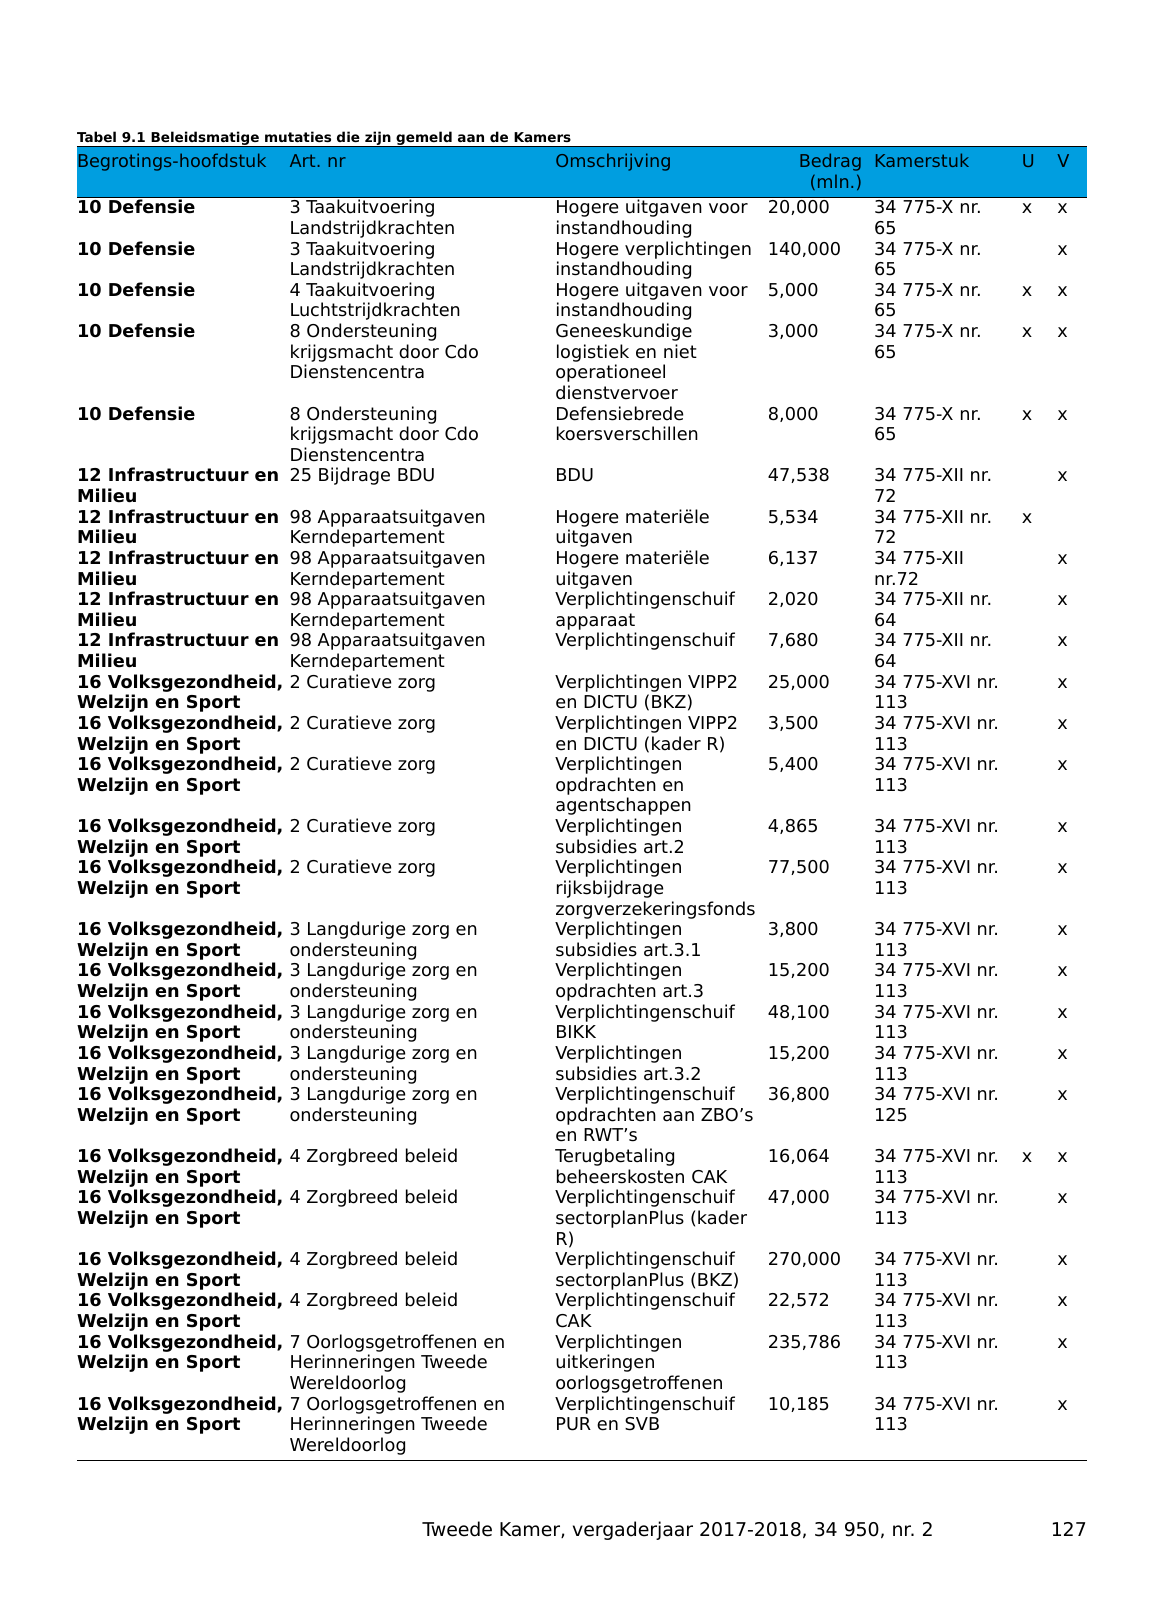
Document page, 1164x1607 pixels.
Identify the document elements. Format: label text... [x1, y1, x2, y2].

table_cell 3,500 [762, 713, 868, 754]
table_cell 34 775-XVI nr. 113 [868, 960, 1016, 1002]
table_cell x [1051, 713, 1087, 754]
table_cell 4,865 [762, 816, 868, 857]
table_cell U [1016, 147, 1051, 197]
table_cell Verplichtingen opdrachten en agentschappen [549, 754, 762, 816]
table_cell Verplichtingen uitkeringen oorlogsgetroffenen [549, 1332, 762, 1393]
table_cell x [1051, 1043, 1087, 1084]
table_cell [1016, 1084, 1051, 1146]
table_cell 98 Apparaatsuitgaven Kerndepartement [284, 507, 549, 548]
table_cell 10,185 [762, 1394, 868, 1460]
table_cell 2 Curatieve zorg [284, 672, 549, 713]
table_cell 34 775-X nr. 65 [868, 321, 1016, 403]
table_cell Hogere uitgaven voor instandhouding [549, 198, 762, 238]
table_cell x [1051, 960, 1087, 1002]
table_cell Verplichtingen subsidies art.2 [549, 816, 762, 857]
table_cell 34 775-X nr. 65 [868, 404, 1016, 465]
table_cell x [1051, 1332, 1087, 1393]
table_cell x [1051, 672, 1087, 713]
table_cell 16 Volksgezondheid, Welzijn en Sport [77, 754, 283, 816]
table_cell Verplichtingen VIPP2 en DICTU (BKZ) [549, 672, 762, 713]
table_cell 34 775-XVI nr. 113 [868, 1332, 1016, 1393]
table_cell 12 Infrastructuur en Milieu [77, 465, 283, 507]
table_cell Omschrijving [549, 147, 762, 197]
table_cell 7 Oorlogsgetroffenen en Herinneringen Tweede Wereldoorlog [284, 1332, 549, 1393]
table_cell 16 Volksgezondheid, Welzijn en Sport [77, 960, 283, 1002]
table_cell x [1051, 465, 1087, 507]
table_cell 16 Volksgezondheid, Welzijn en Sport [77, 672, 283, 713]
table_cell 25,000 [762, 672, 868, 713]
table_cell 10 Defensie [77, 239, 283, 280]
table_cell 3,800 [762, 919, 868, 960]
table_cell 34 775-XII nr. 64 [868, 589, 1016, 630]
table_cell x [1051, 1249, 1087, 1290]
table_cell 34 775-XVI nr. 113 [868, 713, 1016, 754]
table_cell 34 775-XVI nr. 125 [868, 1084, 1016, 1146]
table_cell 2,020 [762, 589, 868, 630]
table_cell 34 775-XVI nr. 113 [868, 754, 1016, 816]
table_cell [1016, 465, 1051, 507]
table_cell 34 775-XII nr. 64 [868, 630, 1016, 672]
table_cell 3 Langdurige zorg en ondersteuning [284, 1084, 549, 1146]
table_cell 270,000 [762, 1249, 868, 1290]
table_cell [1016, 1290, 1051, 1332]
table_cell 34 775-XVI nr. 113 [868, 1187, 1016, 1249]
table_cell [1016, 1394, 1051, 1460]
table_cell 2 Curatieve zorg [284, 713, 549, 754]
table_cell x [1051, 1187, 1087, 1249]
table_cell x [1016, 404, 1051, 465]
table_cell 34 775-X nr. 65 [868, 198, 1016, 238]
table_cell 16 Volksgezondheid, Welzijn en Sport [77, 919, 283, 960]
table_cell 8 Ondersteuning krijgsmacht door Cdo Dienstencentra [284, 321, 549, 403]
table_cell 34 775-XVI nr. 113 [868, 919, 1016, 960]
table_cell Art. nr [284, 147, 549, 197]
table_cell 16 Volksgezondheid, Welzijn en Sport [77, 816, 283, 857]
table_cell [1016, 1249, 1051, 1290]
table_cell [1016, 1043, 1051, 1084]
table_cell 34 775-XVI nr. 113 [868, 1249, 1016, 1290]
table_cell 3 Taakuitvoering Landstrijdkrachten [284, 198, 549, 238]
table_cell x [1016, 280, 1051, 321]
table_cell 36,800 [762, 1084, 868, 1146]
table_cell 3 Langdurige zorg en ondersteuning [284, 1002, 549, 1043]
table_cell Verplichtingen VIPP2 en DICTU (kader R) [549, 713, 762, 754]
table_cell x [1016, 1146, 1051, 1187]
table_cell 3 Taakuitvoering Landstrijdkrachten [284, 239, 549, 280]
table_cell [1016, 239, 1051, 280]
table_cell 7 Oorlogsgetroffenen en Herinneringen Tweede Wereldoorlog [284, 1394, 549, 1460]
table_cell 77,500 [762, 857, 868, 919]
table_cell Bedrag (mln.) [762, 147, 868, 197]
table_cell Verplichtingenschuif apparaat [549, 589, 762, 630]
table_cell x [1051, 919, 1087, 960]
table_cell [1016, 630, 1051, 672]
table_cell x [1051, 816, 1087, 857]
table_cell 34 775-X nr. 65 [868, 239, 1016, 280]
table_cell 34 775-XII nr. 72 [868, 507, 1016, 548]
table_cell 10 Defensie [77, 321, 283, 403]
table_cell 2 Curatieve zorg [284, 754, 549, 816]
table_cell 22,572 [762, 1290, 868, 1332]
table_cell 16 Volksgezondheid, Welzijn en Sport [77, 1084, 283, 1146]
table_cell 16 Volksgezondheid, Welzijn en Sport [77, 1394, 283, 1460]
table_cell 235,786 [762, 1332, 868, 1393]
table_cell 3 Langdurige zorg en ondersteuning [284, 960, 549, 1002]
table_cell 34 775-XII nr. 72 [868, 465, 1016, 507]
table_cell 16 Volksgezondheid, Welzijn en Sport [77, 1249, 283, 1290]
table_cell 15,200 [762, 960, 868, 1002]
table_cell Hogere materiële uitgaven [549, 548, 762, 589]
table_cell 34 775-XVI nr. 113 [868, 816, 1016, 857]
table_cell [1016, 1332, 1051, 1393]
table_cell x [1051, 548, 1087, 589]
table_cell Hogere uitgaven voor instandhouding [549, 280, 762, 321]
table_cell x [1051, 1394, 1087, 1460]
table_cell 2 Curatieve zorg [284, 816, 549, 857]
table_cell 4 Zorgbreed beleid [284, 1187, 549, 1249]
table_cell 6,137 [762, 548, 868, 589]
table_header Tabel 9.1 Beleidsmatige mutaties die zijn gemeld aan de Kamers [77, 130, 1087, 146]
table_cell x [1051, 857, 1087, 919]
table_cell Terugbetaling beheerskosten CAK [549, 1146, 762, 1187]
table_cell [1016, 672, 1051, 713]
table_cell 3 Langdurige zorg en ondersteuning [284, 919, 549, 960]
table_cell 34 775-XVI nr. 113 [868, 1146, 1016, 1187]
table_cell x [1051, 1290, 1087, 1332]
table_cell 5,534 [762, 507, 868, 548]
table_cell 16 Volksgezondheid, Welzijn en Sport [77, 1290, 283, 1332]
table_cell 16 Volksgezondheid, Welzijn en Sport [77, 1146, 283, 1187]
table_cell 47,538 [762, 465, 868, 507]
table_cell 47,000 [762, 1187, 868, 1249]
table_cell x [1051, 404, 1087, 465]
table_cell 16 Volksgezondheid, Welzijn en Sport [77, 1187, 283, 1249]
table_cell x [1051, 1002, 1087, 1043]
table_cell Verplichtingenschuif sectorplanPlus (kader R) [549, 1187, 762, 1249]
table_cell 10 Defensie [77, 280, 283, 321]
table_cell 8 Ondersteuning krijgsmacht door Cdo Dienstencentra [284, 404, 549, 465]
table_cell [1016, 589, 1051, 630]
table_cell [1016, 960, 1051, 1002]
table_cell Verplichtingen subsidies art.3.2 [549, 1043, 762, 1084]
table_cell 10 Defensie [77, 404, 283, 465]
table_cell x [1051, 754, 1087, 816]
table_cell 4 Zorgbreed beleid [284, 1146, 549, 1187]
table_cell 16,064 [762, 1146, 868, 1187]
table_cell V [1051, 147, 1087, 197]
table_cell [1051, 507, 1087, 548]
table_cell 48,100 [762, 1002, 868, 1043]
table_cell 34 775-X nr. 65 [868, 280, 1016, 321]
table_cell Verplichtingen rijksbijdrage zorgverzekeringsfonds [549, 857, 762, 919]
table_cell x [1051, 280, 1087, 321]
table_cell 34 775-XVI nr. 113 [868, 1394, 1016, 1460]
table_cell Verplichtingenschuif CAK [549, 1290, 762, 1332]
table_cell 16 Volksgezondheid, Welzijn en Sport [77, 713, 283, 754]
table_cell 20,000 [762, 198, 868, 238]
table_cell [1016, 754, 1051, 816]
table_cell x [1051, 630, 1087, 672]
table_cell [1016, 1187, 1051, 1249]
table_cell 7,680 [762, 630, 868, 672]
table_cell 34 775-XVI nr. 113 [868, 1043, 1016, 1084]
table_cell Hogere verplichtingen instandhouding [549, 239, 762, 280]
table_cell x [1051, 321, 1087, 403]
table_cell 34 775-XII nr.72 [868, 548, 1016, 589]
table_cell Kamerstuk [868, 147, 1016, 197]
table_cell Geneeskundige logistiek en niet operationeel dienstvervoer [549, 321, 762, 403]
table_cell Verplichtingen opdrachten art.3 [549, 960, 762, 1002]
table_cell [1016, 1002, 1051, 1043]
table_cell 16 Volksgezondheid, Welzijn en Sport [77, 1332, 283, 1393]
table_cell 25 Bijdrage BDU [284, 465, 549, 507]
table_cell Verplichtingenschuif opdrachten aan ZBO’s en RWT’s [549, 1084, 762, 1146]
table_cell 98 Apparaatsuitgaven Kerndepartement [284, 630, 549, 672]
table_cell x [1016, 321, 1051, 403]
table_cell Verplichtingen subsidies art.3.1 [549, 919, 762, 960]
table_cell [1016, 857, 1051, 919]
table_cell 4 Zorgbreed beleid [284, 1290, 549, 1332]
table_cell [1016, 548, 1051, 589]
table_cell Defensiebrede koersverschillen [549, 404, 762, 465]
table_cell Verplichtingenschuif [549, 630, 762, 672]
table_cell 12 Infrastructuur en Milieu [77, 630, 283, 672]
table_cell x [1051, 1084, 1087, 1146]
table_cell 5,000 [762, 280, 868, 321]
table_cell x [1051, 198, 1087, 238]
table_cell 4 Taakuitvoering Luchtstrijdkrachten [284, 280, 549, 321]
table_cell Begrotings-hoofdstuk [77, 147, 283, 197]
table_cell Verplichtingenschuif BIKK [549, 1002, 762, 1043]
table_cell 12 Infrastructuur en Milieu [77, 589, 283, 630]
table_cell 16 Volksgezondheid, Welzijn en Sport [77, 1043, 283, 1084]
table_cell [1016, 816, 1051, 857]
table_cell [1016, 713, 1051, 754]
table_cell 10 Defensie [77, 198, 283, 238]
table_cell 8,000 [762, 404, 868, 465]
table_cell 98 Apparaatsuitgaven Kerndepartement [284, 548, 549, 589]
table_cell BDU [549, 465, 762, 507]
table_cell 3 Langdurige zorg en ondersteuning [284, 1043, 549, 1084]
table_cell 16 Volksgezondheid, Welzijn en Sport [77, 857, 283, 919]
table_cell 16 Volksgezondheid, Welzijn en Sport [77, 1002, 283, 1043]
table_cell 15,200 [762, 1043, 868, 1084]
table_cell [1016, 919, 1051, 960]
table_cell Verplichtingenschuif sectorplanPlus (BKZ) [549, 1249, 762, 1290]
table_cell 5,400 [762, 754, 868, 816]
table_cell 34 775-XVI nr. 113 [868, 672, 1016, 713]
table_cell 34 775-XVI nr. 113 [868, 1290, 1016, 1332]
table_cell x [1051, 1146, 1087, 1187]
table_cell 98 Apparaatsuitgaven Kerndepartement [284, 589, 549, 630]
table_cell 140,000 [762, 239, 868, 280]
table_cell Verplichtingenschuif PUR en SVB [549, 1394, 762, 1460]
table_cell 12 Infrastructuur en Milieu [77, 507, 283, 548]
table_cell x [1016, 198, 1051, 238]
table_cell 12 Infrastructuur en Milieu [77, 548, 283, 589]
table_cell 4 Zorgbreed beleid [284, 1249, 549, 1290]
table_cell Hogere materiële uitgaven [549, 507, 762, 548]
table_cell x [1051, 239, 1087, 280]
table_cell 3,000 [762, 321, 868, 403]
table_cell x [1016, 507, 1051, 548]
table_cell 34 775-XVI nr. 113 [868, 1002, 1016, 1043]
table_cell 34 775-XVI nr. 113 [868, 857, 1016, 919]
table_cell x [1051, 589, 1087, 630]
table_cell 2 Curatieve zorg [284, 857, 549, 919]
